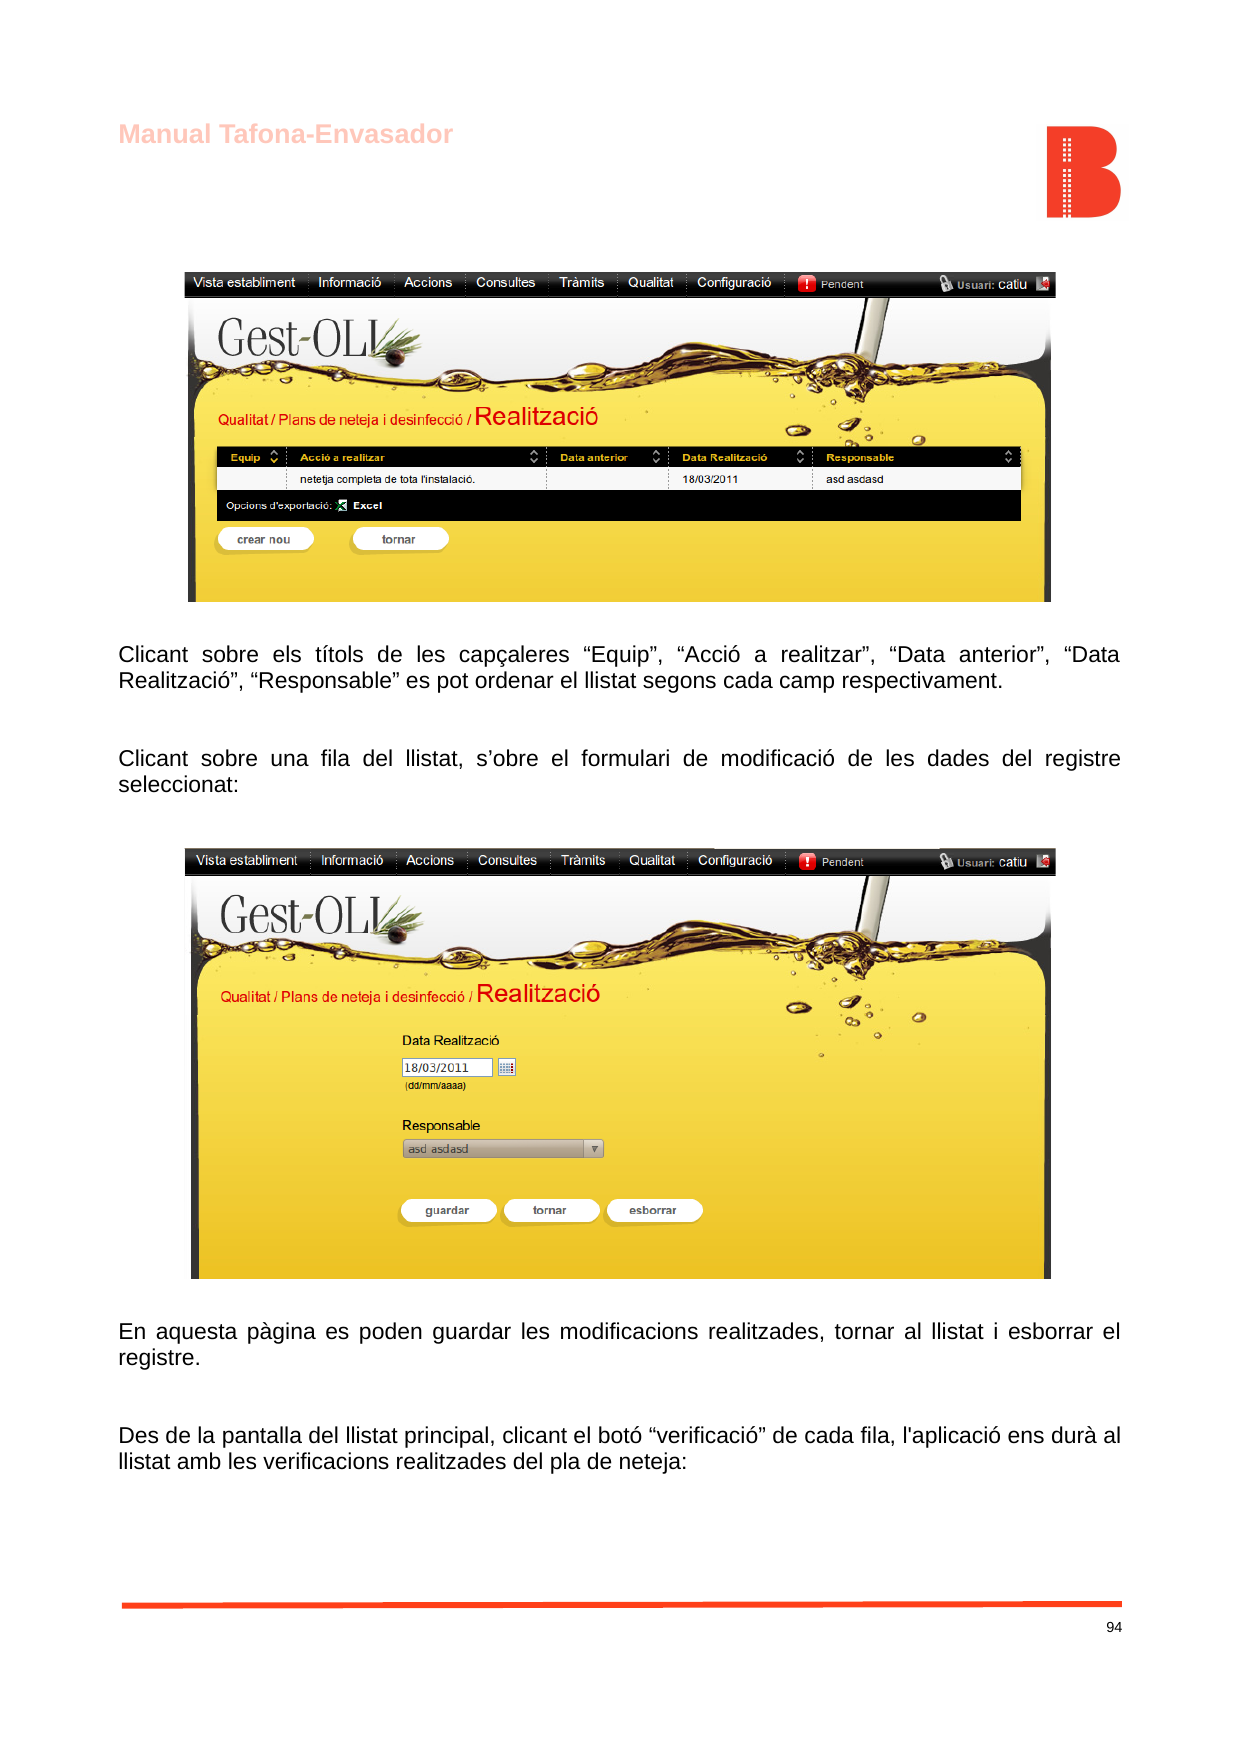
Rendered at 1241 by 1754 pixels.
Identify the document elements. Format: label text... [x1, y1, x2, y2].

text En aquesta pàgina es poden guardar les modificacions realitzades, tornar al llistat i esborrar el registre. [118, 1318, 1122, 1370]
picture [184, 272, 1056, 602]
text Des de la pantalla del llistat principal, clicant el botó “verificació” de cada fila, l'aplicació ens durà al llistat amb les verificacions realitzades del pla de neteja: [118, 1422, 1122, 1474]
picture [1036, 124, 1130, 221]
text Clicant sobre una fila del llistat, s’obre el formulari de modificació de les dades del registre seleccionat: [118, 745, 1122, 797]
text Clicant sobre els títols de les capçaleres “Equip”, “Acció a realitzar”, “Data anterior”, “Data Realització”, “Responsable” es pot ordenar el llistat segons cada camp respectivament. [118, 641, 1122, 693]
picture [184, 848, 1056, 1279]
